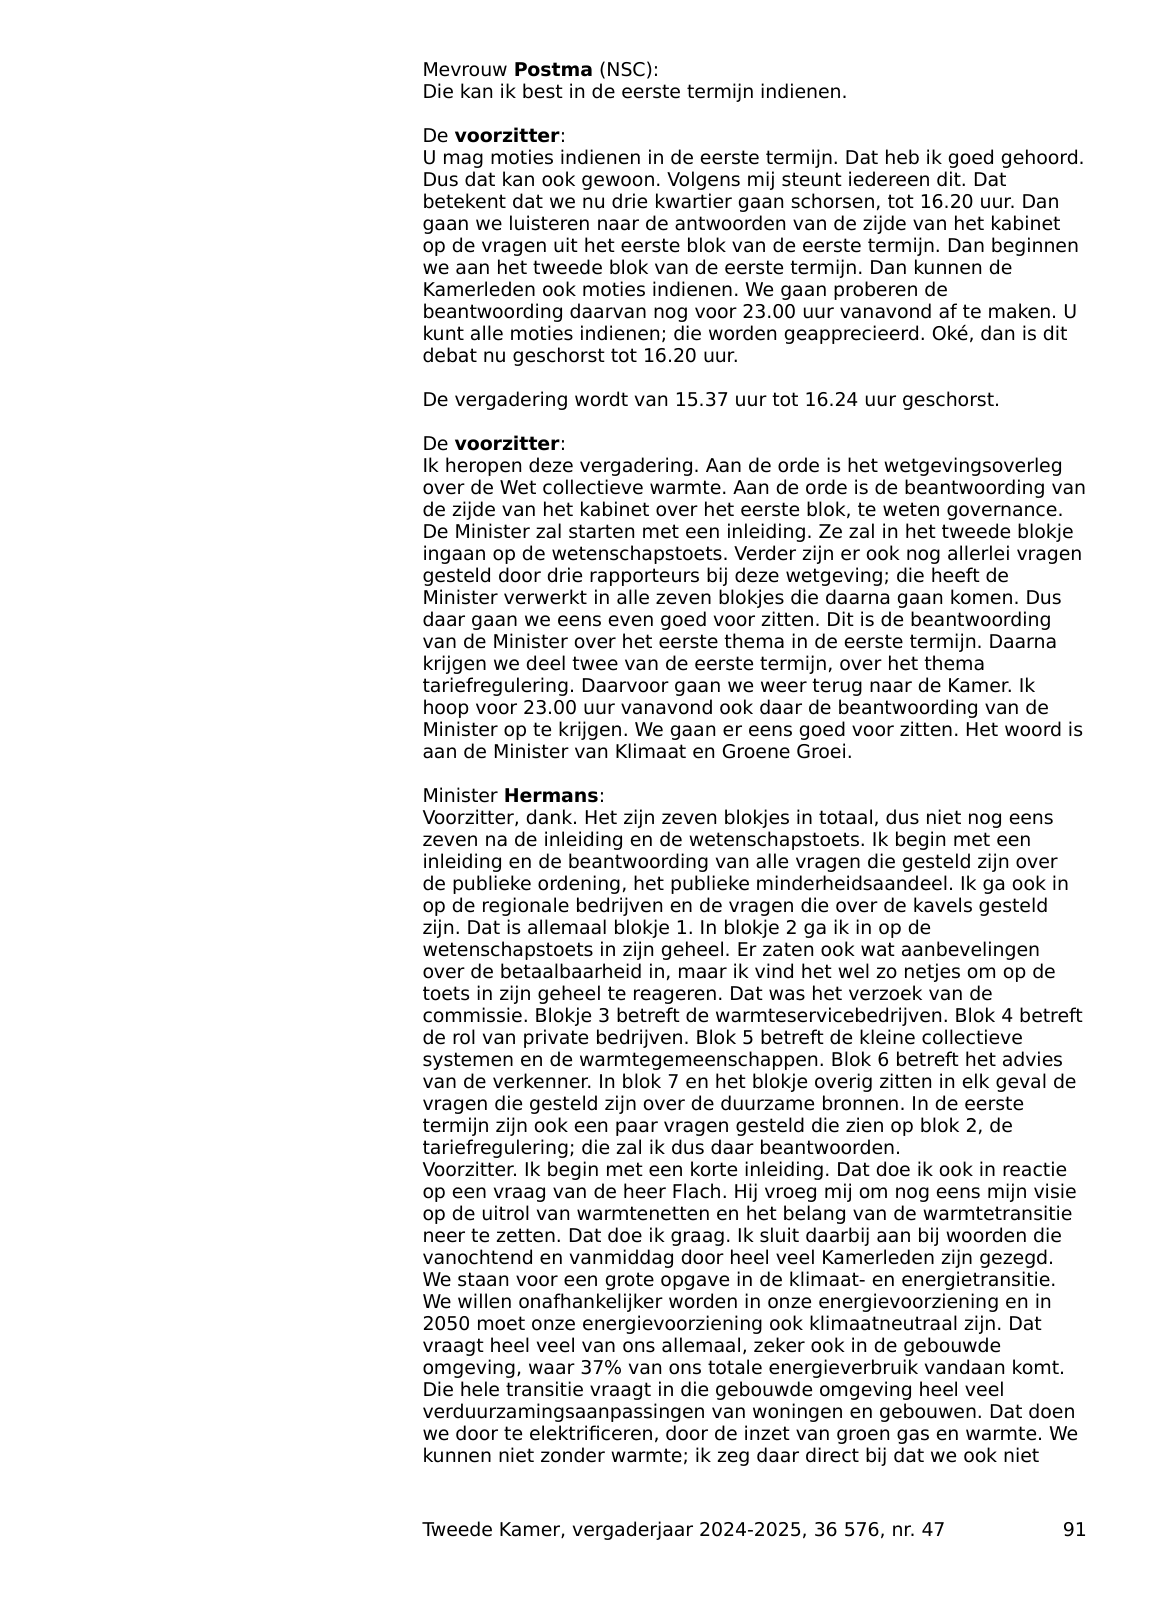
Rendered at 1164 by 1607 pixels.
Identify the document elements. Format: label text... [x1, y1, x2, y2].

text U mag moties indienen in de eerste termijn. Dat heb ik goed gehoord. Dus dat kan ook gewoon. Volgens mij steunt iedereen dit. Dat betekent dat we nu drie kwartier gaan schorsen, tot 16.20 uur. Dan gaan we luisteren naar de antwoorden van de zijde van het kabinet op de vragen uit het eerste blok van de eerste termijn. Dan beginnen we aan het tweede blok van de eerste termijn. Dan kunnen de Kamerleden ook moties indienen. We gaan proberen de beantwoording daarvan nog voor 23.00 uur vanavond af te maken. U kunt alle moties indienen; die worden geapprecieerd. Oké, dan is dit debat nu geschorst tot 16.20 uur. [422, 147, 1087, 367]
text Die kan ik best in de eerste termijn indienen. [422, 81, 1087, 103]
text Mevrouw Postma (NSC): [422, 59, 1087, 81]
text De voorzitter: [422, 125, 1087, 147]
text De vergadering wordt van 15.37 uur tot 16.24 uur geschorst. [422, 389, 1087, 411]
text Voorzitter, dank. Het zijn zeven blokjes in totaal, dus niet nog eens zeven na de inleiding en de wetenschapstoets. Ik begin met een inleiding en de beantwoording van alle vragen die gesteld zijn over de publieke ordening, het publieke minderheidsaandeel. Ik ga ook in op de regionale bedrijven en de vragen die over de kavels gesteld zijn. Dat is allemaal blokje 1. In blokje 2 ga ik in op de wetenschapstoets in zijn geheel. Er zaten ook wat aanbevelingen over de betaalbaarheid in, maar ik vind het wel zo netjes om op de toets in zijn geheel te reageren. Dat was het verzoek van de commissie. Blokje 3 betreft de warmteservicebedrijven. Blok 4 betreft de rol van private bedrijven. Blok 5 betreft de kleine collectieve systemen en de warmtegemeenschappen. Blok 6 betreft het advies van de verkenner. In blok 7 en het blokje overig zitten in elk geval de vragen die gesteld zijn over de duurzame bronnen. In de eerste termijn zijn ook een paar vragen gesteld die zien op blok 2, de tariefregulering; die zal ik dus daar beantwoorden. [422, 807, 1087, 1159]
text Minister Hermans: [422, 785, 1087, 807]
text Voorzitter. Ik begin met een korte inleiding. Dat doe ik ook in reactie op een vraag van de heer Flach. Hij vroeg mij om nog eens mijn visie op de uitrol van warmtenetten en het belang van de warmtetransitie neer te zetten. Dat doe ik graag. Ik sluit daarbij aan bij woorden die vanochtend en vanmiddag door heel veel Kamerleden zijn gezegd. We staan voor een grote opgave in de klimaat- en energietransitie. We willen onafhankelijker worden in onze energievoorziening en in 2050 moet onze energievoorziening ook klimaatneutraal zijn. Dat vraagt heel veel van ons allemaal, zeker ook in de gebouwde omgeving, waar 37% van ons totale energieverbruik vandaan komt. Die hele transitie vraagt in die gebouwde omgeving heel veel verduurzamingsaanpassingen van woningen en gebouwen. Dat doen we door te elektrificeren, door de inzet van groen gas en warmte. We kunnen niet zonder warmte; ik zeg daar direct bij dat we ook niet [422, 1159, 1087, 1467]
text Ik heropen deze vergadering. Aan de orde is het wetgevingsoverleg over de Wet collectieve warmte. Aan de orde is de beantwoording van de zijde van het kabinet over het eerste blok, te weten governance. De Minister zal starten met een inleiding. Ze zal in het tweede blokje ingaan op de wetenschapstoets. Verder zijn er ook nog allerlei vragen gesteld door drie rapporteurs bij deze wetgeving; die heeft de Minister verwerkt in alle zeven blokjes die daarna gaan komen. Dus daar gaan we eens even goed voor zitten. Dit is de beantwoording van de Minister over het eerste thema in de eerste termijn. Daarna krijgen we deel twee van de eerste termijn, over het thema tariefregulering. Daarvoor gaan we weer terug naar de Kamer. Ik hoop voor 23.00 uur vanavond ook daar de beantwoording van de Minister op te krijgen. We gaan er eens goed voor zitten. Het woord is aan de Minister van Klimaat en Groene Groei. [422, 455, 1087, 763]
text De voorzitter: [422, 433, 1087, 455]
